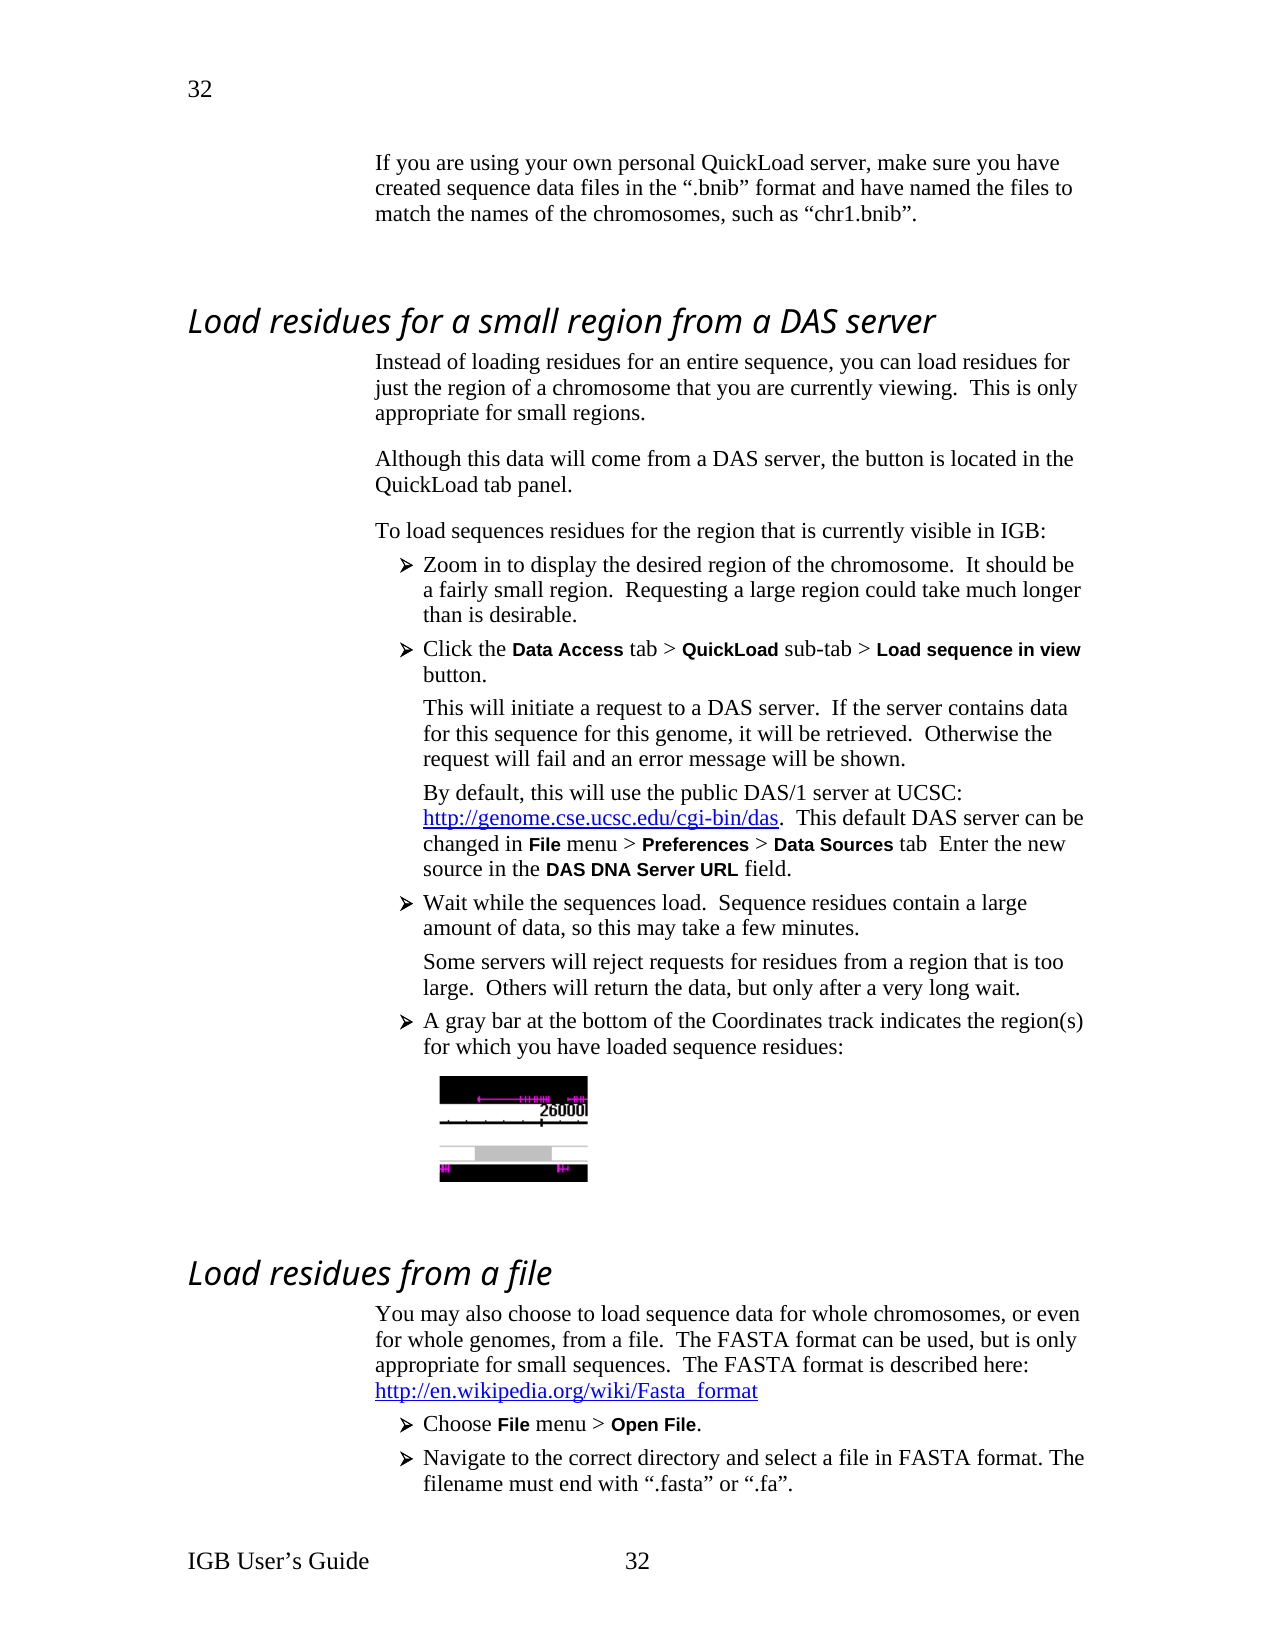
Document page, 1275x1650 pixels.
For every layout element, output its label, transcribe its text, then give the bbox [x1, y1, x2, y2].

list Zoom in to display the desired region of the chromosome. It should be a fairly small region. Requesting a large region could take much longer than is desirable. [399, 552, 1087, 628]
list A gray bar at the bottom of the Coordinates track indicates the region(s) for which you have loaded sequence residues: [399, 1008, 1087, 1059]
text To load sequences residues for the region that is currently visible in IGB: [375, 518, 1087, 543]
list Choose File menu > Open File. [399, 1411, 1087, 1437]
text Instead of loading residues for an entire sequence, you can load residues for just the region of a chromosome that you are currently viewing. This is only appropriate for small regions. [375, 349, 1087, 425]
picture [439, 1076, 588, 1182]
subtitle Load residues for a small region from a DAS server [187, 297, 1087, 343]
list Navigate to the correct directory and select a file in FASTA format. The filename must end with “.fasta” or “.fa”. [399, 1445, 1087, 1496]
text If you are using your own personal QuickLoad server, make sure you have created sequence data files in the “.bnib” format and have named the files to match the names of the chromosomes, such as “chr1.bnib”. [375, 150, 1087, 226]
list This will initiate a request to a DAS server. If the server contains data for this sequence for this genome, it will be retrieved. Otherwise the request will fail and an error message will be shown. [399, 695, 1087, 772]
list Some servers will reject requests for residues from a region that is too large. Others will return the data, but only after a very long wait. [399, 949, 1087, 1000]
list By default, this will use the public DAS/1 server at UCSC: http://genome.cse.ucsc.edu/cgi-bin/das. This default DAS server can be changed in File menu > Preferences > Data Sources tab Enter the new source in the DAS DNA Server URL field. [399, 780, 1087, 882]
list Wait while the sequences load. Sequence residues contain a large amount of data, so this may take a few minutes. [399, 890, 1087, 941]
text You may also choose to load sequence data for whole chromosomes, or even for whole genomes, from a file. The FASTA format can be used, but is only appropriate for small sequences. The FASTA format is described here: http://en.wikipedia.org/wiki/Fasta_format [375, 1301, 1087, 1403]
list Click the Data Access tab > QuickLoad sub-tab > Load sequence in view button. [399, 636, 1087, 687]
subtitle Load residues from a file [187, 1250, 1087, 1295]
text Although this data will come from a DAS server, the button is located in the QuickLoad tab panel. [375, 446, 1087, 497]
